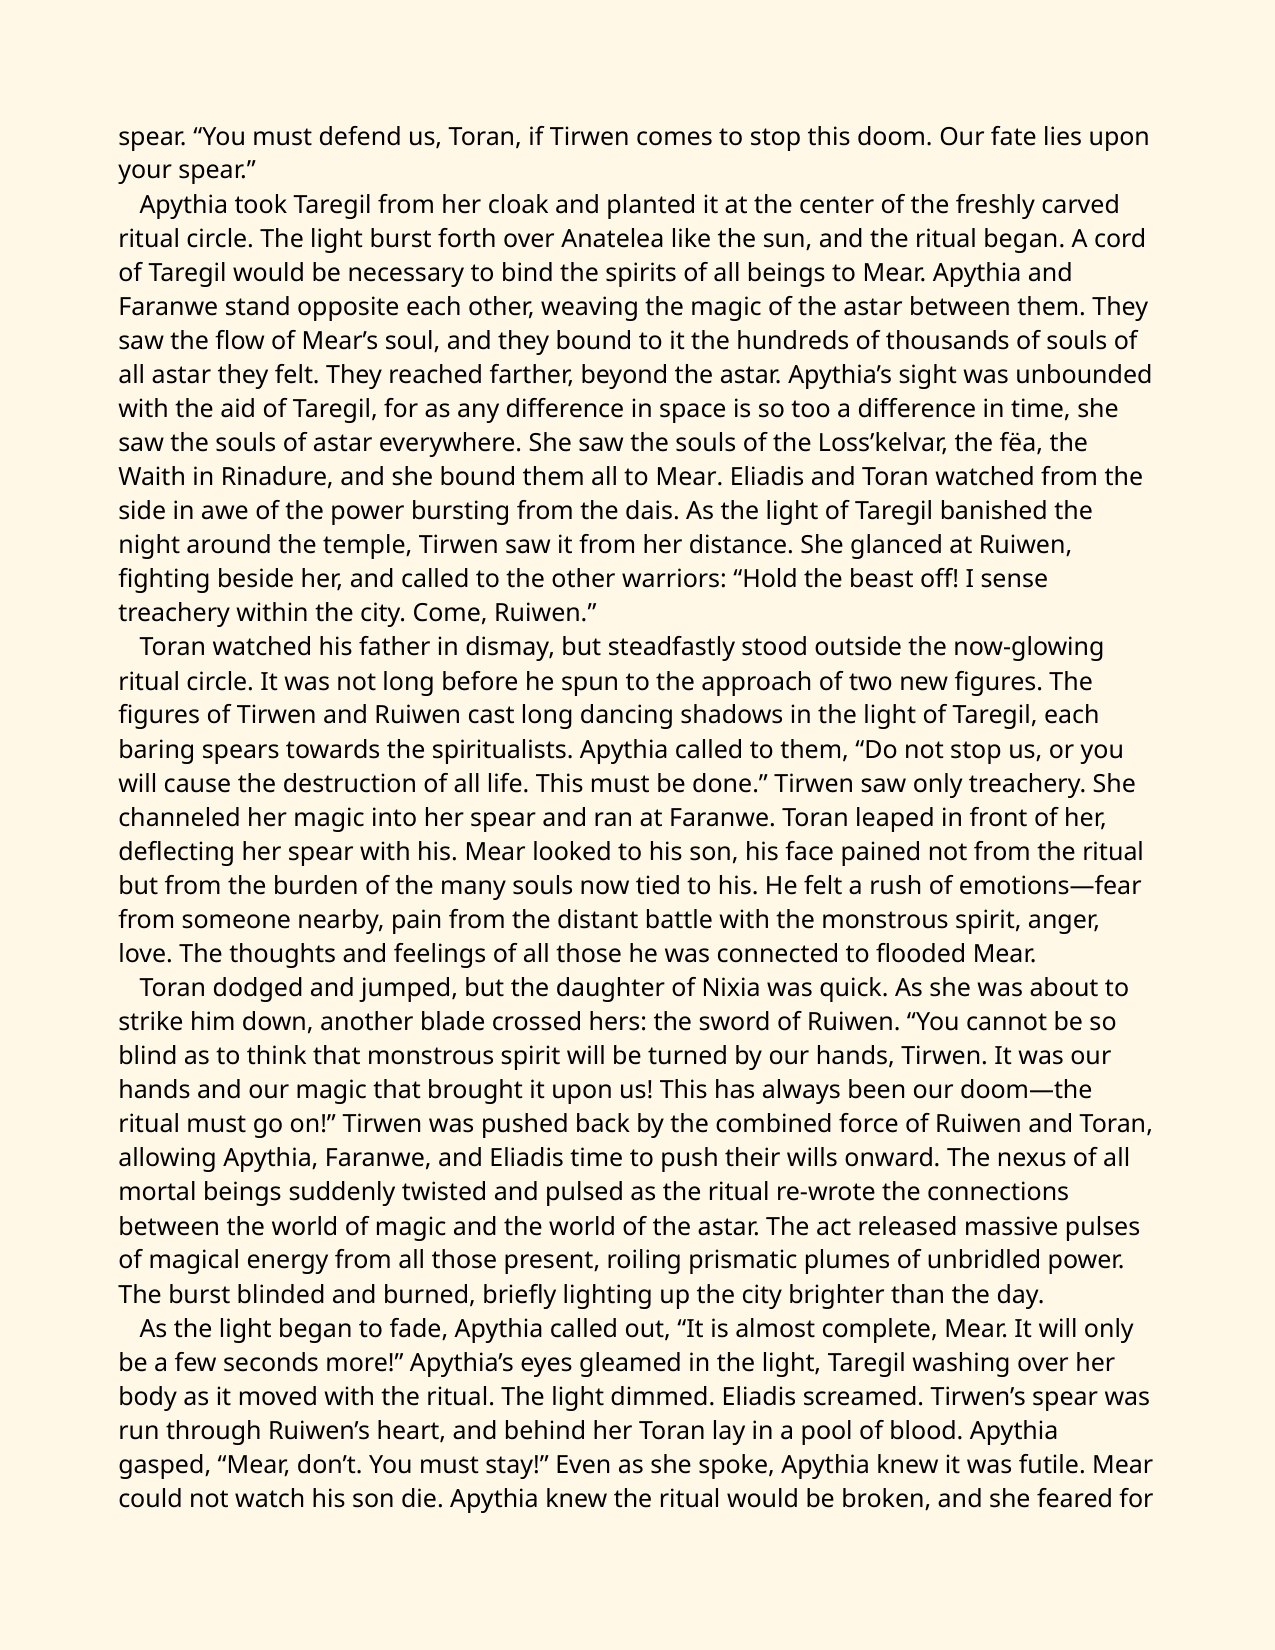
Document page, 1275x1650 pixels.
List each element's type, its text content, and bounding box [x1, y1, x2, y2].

text Apythia took Taregil from her cloak and planted it at the center of the freshly carved ritual circle. The light burst forth over Anatelea like the sun, and the ritual began. A cord of Taregil would be necessary to bind the spirits of all beings to Mear. Apythia and Faranwe stand opposite each other, weaving the magic of the astar between them. They saw the flow of Mear’s soul, and they bound to it the hundreds of thousands of souls of all astar they felt. They reached farther, beyond the astar. Apythia’s sight was unbounded with the aid of Taregil, for as any difference in space is so too a difference in time, she saw the souls of astar everywhere. She saw the souls of the Loss’kelvar, the fëa, the Waith in Rinadure, and she bound them all to Mear. Eliadis and Toran watched from the side in awe of the power bursting from the dais. As the light of Taregil banished the night around the temple, Tirwen saw it from her distance. She glanced at Ruiwen, fighting beside her, and called to the other warriors: “Hold the beast off! I sense treachery within the city. Come, Ruiwen.” [118, 186, 1157, 629]
text Toran dodged and jumped, but the daughter of Nixia was quick. As she was about to strike him down, another blade crossed hers: the sword of Ruiwen. “You cannot be so blind as to think that monstrous spirit will be turned by our hands, Tirwen. It was our hands and our magic that brought it upon us! This has always been our doom—the ritual must go on!” Tirwen was pushed back by the combined force of Ruiwen and Toran, allowing Apythia, Faranwe, and Eliadis time to push their wills onward. The nexus of all mortal beings suddenly twisted and pulsed as the ritual re-wrote the connections between the world of magic and the world of the astar. The act released massive pulses of magical energy from all those present, roiling prismatic plumes of unbridled power. The burst blinded and burned, briefly lighting up the city brighter than the day. [118, 970, 1157, 1310]
text spear. “You must defend us, Toran, if Tirwen comes to stop this doom. Our fate lies upon your spear.” [118, 118, 1157, 186]
text Toran watched his father in dismay, but steadfastly stood outside the now-glowing ritual circle. It was not long before he spun to the approach of two new figures. The figures of Tirwen and Ruiwen cast long dancing shadows in the light of Taregil, each baring spears towards the spiritualists. Apythia called to them, “Do not stop us, or you will cause the destruction of all life. This must be done.” Tirwen saw only treachery. She channeled her magic into her spear and ran at Faranwe. Toran leaped in front of her, deflecting her spear with his. Mear looked to his son, his face pained not from the ritual but from the burden of the many souls now tied to his. He felt a rush of emotions—fear from someone nearby, pain from the distant battle with the monstrous spirit, anger, love. The thoughts and feelings of all those he was connected to flooded Mear. [118, 629, 1157, 970]
text As the light began to fade, Apythia called out, “It is almost complete, Mear. It will only be a few seconds more!” Apythia’s eyes gleamed in the light, Taregil washing over her body as it moved with the ritual. The light dimmed. Eliadis screamed. Tirwen’s spear was run through Ruiwen’s heart, and behind her Toran lay in a pool of blood. Apythia gasped, “Mear, don’t. You must stay!” Even as she spoke, Apythia knew it was futile. Mear could not watch his son die. Apythia knew the ritual would be broken, and she feared for [118, 1310, 1157, 1515]
